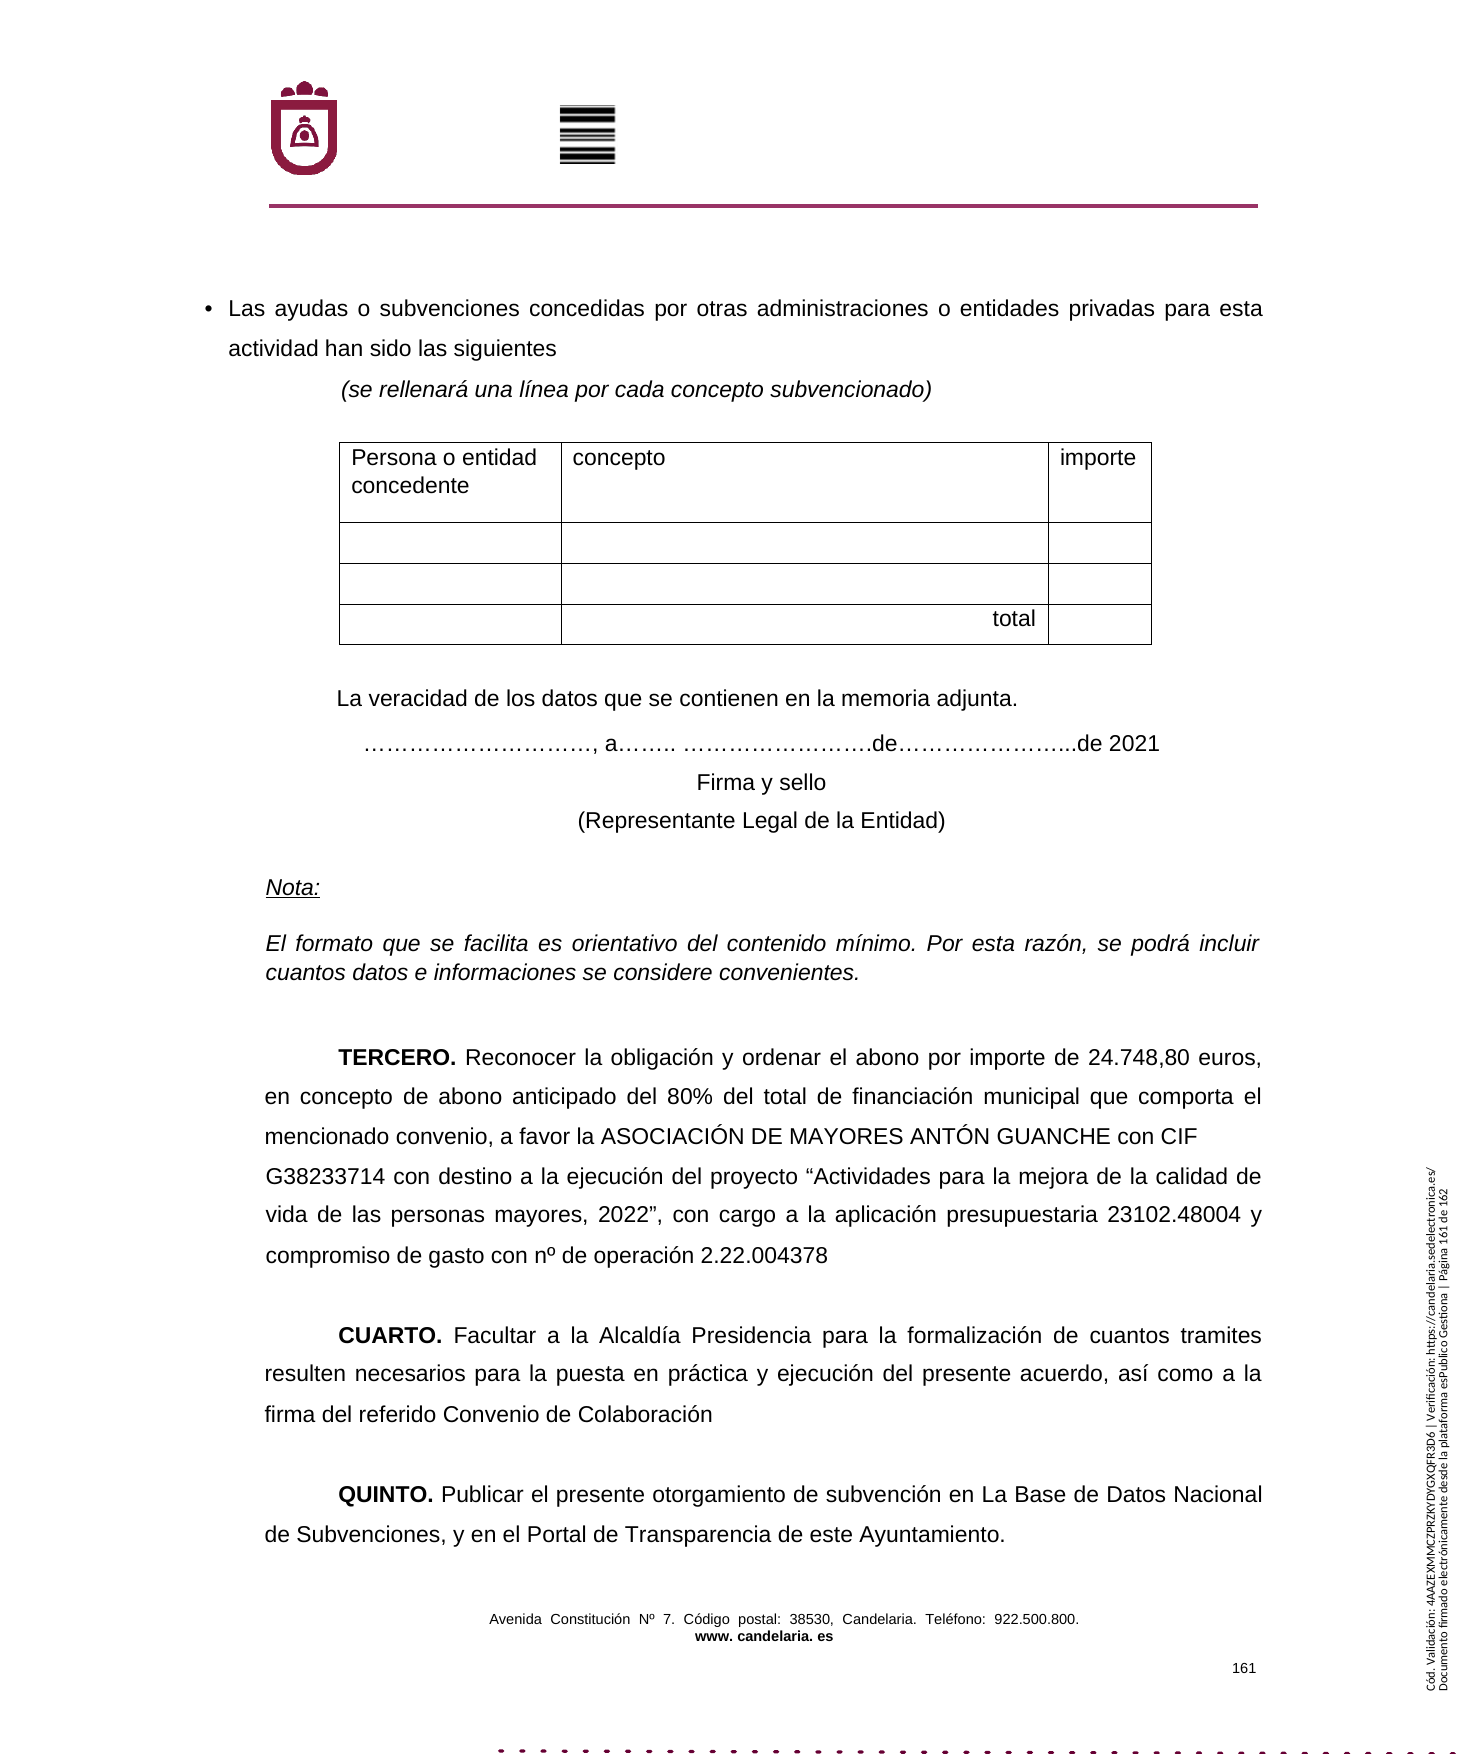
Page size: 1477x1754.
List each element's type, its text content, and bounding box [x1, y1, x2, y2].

text El formato que se facilita es orientativo del contenido mínimo. Por esta razón, se podrá incluir cuantos datos e informaciones se considere convenientes. [265, 930, 1263, 986]
table_cell [1049, 523, 1151, 563]
text G38233714 con destino a la ejecución del proyecto “Actividades para la mejora de la calidad de vida de las personas mayores, 2022”, con cargo a la aplicación presupuestaria 23102.48004 y compromiso de gasto con nº de operación 2.22.004378 [265, 1163, 1263, 1269]
text CUARTO. Facultar a la Alcaldía Presidencia para la formalización de cuantos tramites resulten necesarios para la puesta en práctica y ejecución del presente acuerdo, así como a la firma del referido Convenio de Colaboración [264, 1322, 1263, 1428]
text (se rellenará una línea por cada concepto subvencionado) [341, 374, 1263, 403]
table_cell [340, 523, 561, 563]
text …………………………, a…….. …………………….de…………………...de 2021 [256, 730, 1273, 757]
text QUINTO. Publicar el presente otorgamiento de subvención en La Base de Datos Nacional de Subvenciones, y en el Portal de Transparencia de este Ayuntamiento. [264, 1481, 1263, 1548]
text TERCERO. Reconocer la obligación y ordenar el abono por importe de 24.748,80 euros, en concepto de abono anticipado del 80% del total de financiación municipal que comporta el mencionado convenio, a favor la ASOCIACIÓN DE MAYORES ANTÓN GUANCHE con CIF [264, 1044, 1263, 1149]
table_header Persona o entidad concedente [340, 443, 561, 522]
text Firma y sello [256, 769, 1273, 795]
text La veracidad de los datos que se contienen en la memoria adjunta. [228, 684, 1274, 712]
text (Representante Legal de la Entidad) [256, 807, 1274, 834]
table_cell [1049, 564, 1151, 603]
table_cell [340, 605, 561, 644]
table_cell total [562, 605, 1048, 644]
table_header importe [1049, 443, 1151, 522]
table_cell [340, 564, 561, 603]
table_cell [1049, 605, 1151, 644]
table_cell [562, 564, 1048, 603]
list Las ayudas o subvenciones concedidas por otras administraciones o entidades privadas para esta actividad han sido las siguientes [204, 295, 1263, 361]
table_header concepto [562, 443, 1048, 522]
text Nota: [265, 874, 1274, 900]
table_cell [562, 523, 1048, 563]
